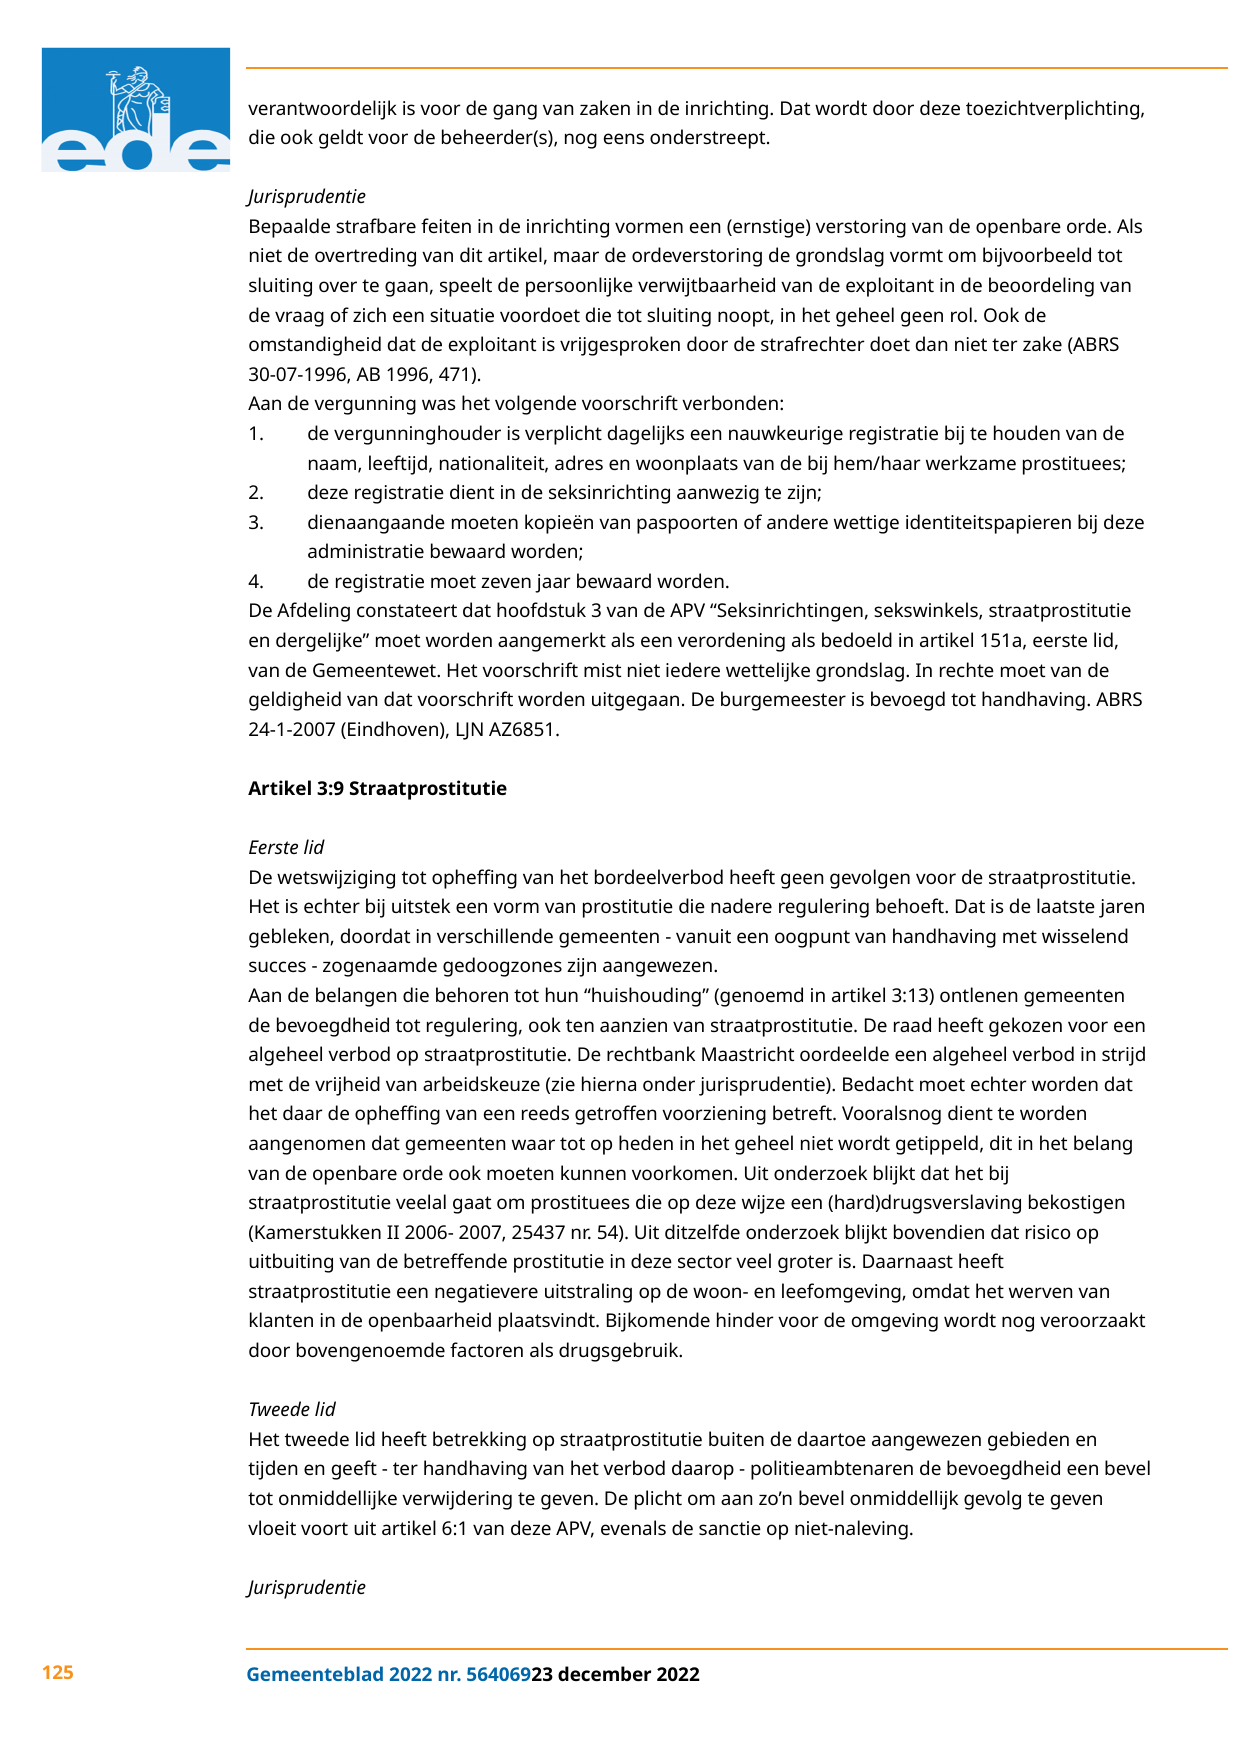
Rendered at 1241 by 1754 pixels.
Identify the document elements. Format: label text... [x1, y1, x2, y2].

text Tweede lid [248, 1396, 1152, 1422]
text De wetswijziging tot opheffing van het bordeelverbod heeft geen gevolgen voor de straatprostitutie. Het is echter bij uitstek een vorm van prostitutie die nadere regulering behoeft. Dat is de laatste jaren gebleken, doordat in verschillende gemeenten - vanuit een oogpunt van handhaving met wisselend succes - zogenaamde gedoogzones zijn aangewezen. [248, 864, 1152, 978]
picture [41, 47, 231, 172]
list de registratie moet zeven jaar bewaard worden. [248, 568, 1152, 594]
list de vergunninghouder is verplicht dagelijks een nauwkeurige registratie bij te houden van de naam, leeftijd, nationaliteit, adres en woonplaats van de bij hem/haar werkzame prostituees; [248, 420, 1152, 476]
list deze registratie dient in de seksinrichting aanwezig te zijn; [248, 479, 1152, 505]
text Het tweede lid heeft betrekking op straatprostitutie buiten de daartoe aangewezen gebieden en tijden en geeft - ter handhaving van het verbod daarop - politieambtenaren de bevoegdheid een bevel tot onmiddellijke verwijdering te geven. De plicht om aan zo’n bevel onmiddellijk gevolg te geven vloeit voort uit artikel 6:1 van deze APV, evenals de sanctie op niet-naleving. [248, 1426, 1152, 1541]
text Bepaalde strafbare feiten in de inrichting vormen een (ernstige) verstoring van de openbare orde. Als niet de overtreding van dit artikel, maar de ordeverstoring de grondslag vormt om bijvoorbeeld tot sluiting over te gaan, speelt de persoonlijke verwijtbaarheid van de exploitant in de beoordeling van de vraag of zich een situatie voordoet die tot sluiting noopt, in het geheel geen rol. Ook de omstandigheid dat de exploitant is vrijgesproken door de strafrechter doet dan niet ter zake (ABRS 30-07-1996, AB 1996, 471). [248, 213, 1152, 387]
text Eerste lid [248, 834, 1152, 860]
text - verantwoordelijk is voor de gang van zaken in de inrichting. Dat wordt door deze toezichtverplichting, die ook geldt voor de beheerder(s), nog eens onderstreept. [248, 95, 1152, 150]
text Jurisprudentie [248, 1574, 1152, 1600]
text Aan de vergunning was het volgende voorschrift verbonden: [248, 391, 1152, 416]
list dienaangaande moeten kopieën van paspoorten of andere wettige identiteitspapieren bij deze administratie bewaard worden; [248, 509, 1152, 564]
text Aan de belangen die behoren tot hun “huishouding” (genoemd in artikel 3:13) ontlenen gemeenten de bevoegdheid tot regulering, ook ten aanzien van straatprostitutie. De raad heeft gekozen voor een algeheel verbod op straatprostitutie. De rechtbank Maastricht oordeelde een algeheel verbod in strijd met de vrijheid van arbeidskeuze (zie hierna onder jurisprudentie). Bedacht moet echter worden dat het daar de opheffing van een reeds getroffen voorziening betreft. Vooralsnog dient te worden aangenomen dat gemeenten waar tot op heden in het geheel niet wordt getippeld, dit in het belang van de openbare orde ook moeten kunnen voorkomen. Uit onderzoek blijkt dat het bij straatprostitutie veelal gaat om prostituees die op deze wijze een (hard)drugsverslaving bekostigen (Kamerstukken II 2006- 2007, 25437 nr. 54). Uit ditzelfde onderzoek blijkt bovendien dat risico op uitbuiting van de betreffende prostitutie in deze sector veel groter is. Daarnaast heeft straatprostitutie een negatievere uitstraling op de woon- en leefomgeving, omdat het werven van klanten in de openbaarheid plaatsvindt. Bijkomende hinder voor de omgeving wordt nog veroorzaakt door bovengenoemde factoren als drugsgebruik. [248, 982, 1152, 1363]
text De Afdeling constateert dat hoofdstuk 3 van de APV “Seksinrichtingen, sekswinkels, straatprostitutie en dergelijke” moet worden aangemerkt als een verordening als bedoeld in artikel 151a, eerste lid, van de Gemeentewet. Het voorschrift mist niet iedere wettelijke grondslag. In rechte moet van de geldigheid van dat voorschrift worden uitgegaan. De burgemeester is bevoegd tot handhaving. ABRS 24-1-2007 (Eindhoven), LJN AZ6851. [248, 598, 1152, 742]
text Jurisprudentie [248, 183, 1152, 209]
text Artikel 3:9 Straatprostitutie [248, 775, 1152, 801]
